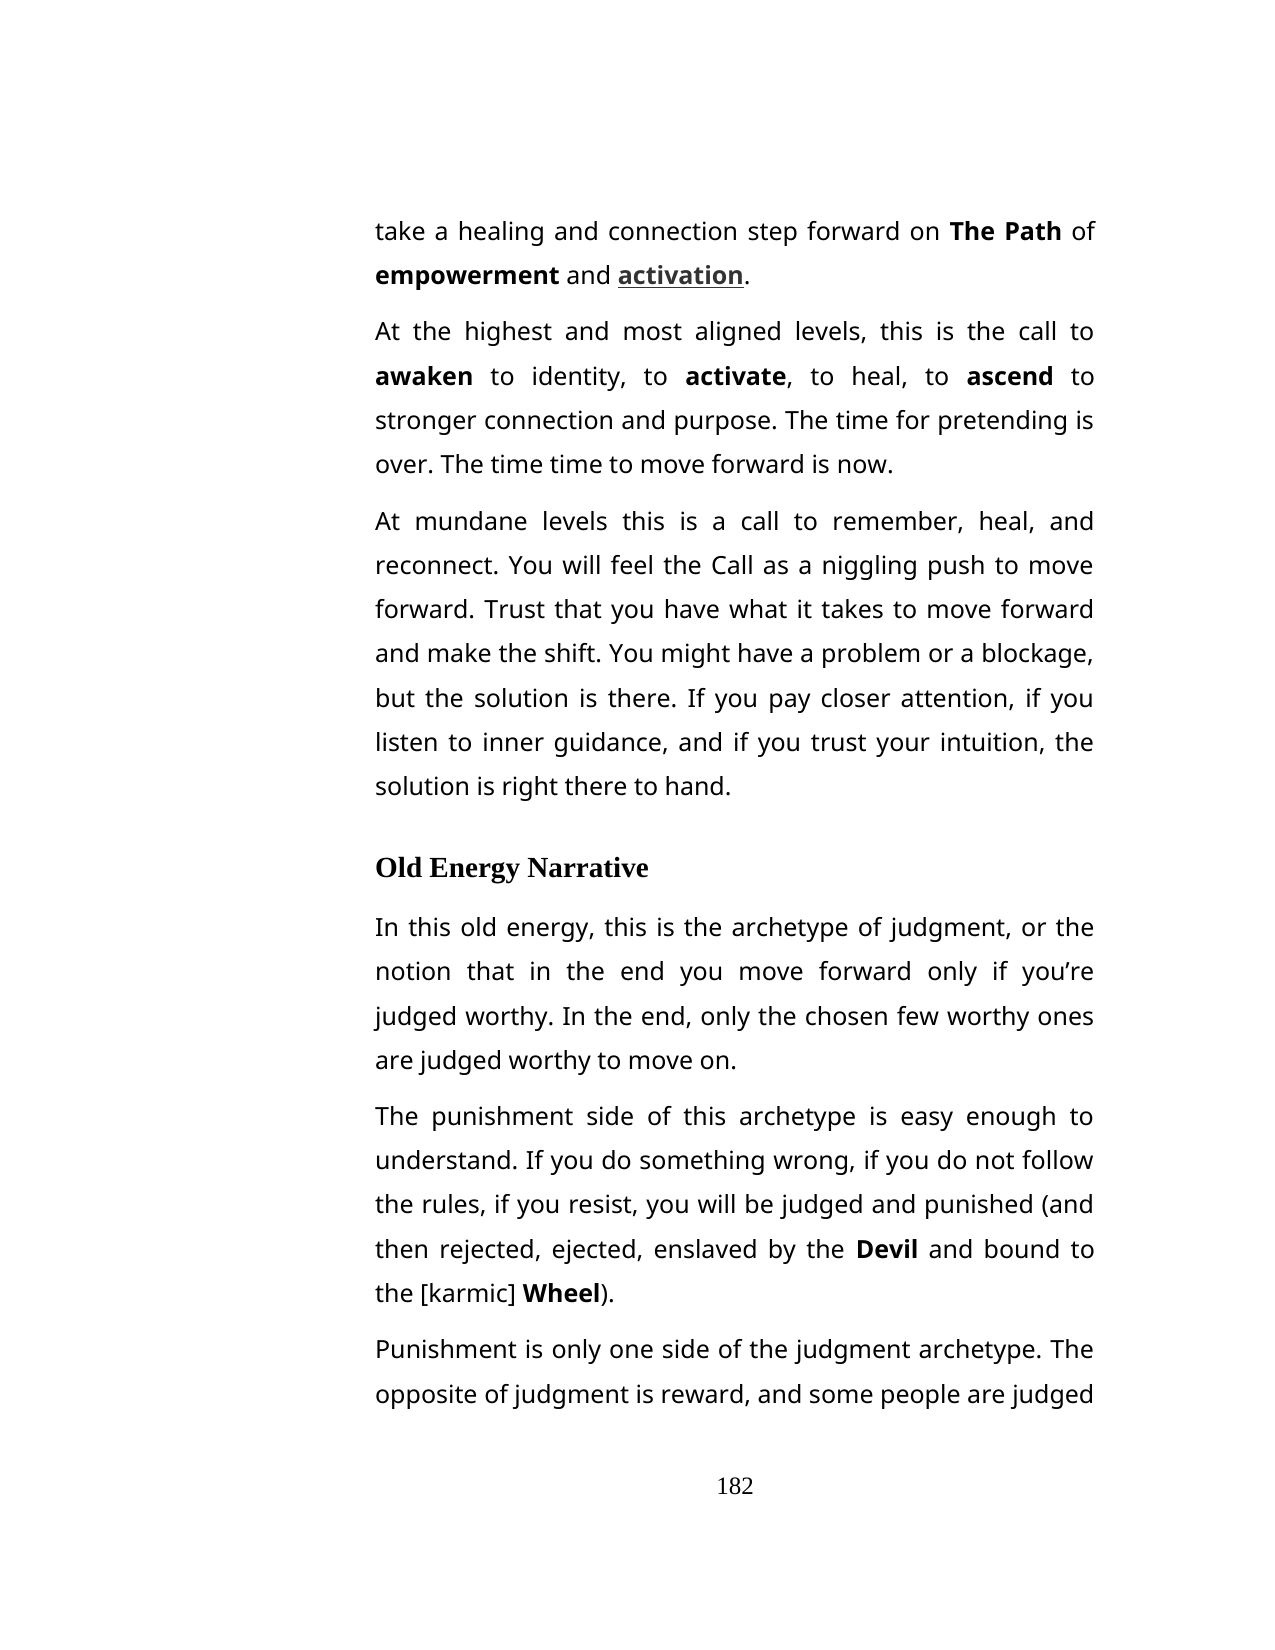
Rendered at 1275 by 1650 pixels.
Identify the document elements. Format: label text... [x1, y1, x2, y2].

text At the highest and most aligned levels, this is the call to awaken to identity, to activate, to heal, to ascend to stronger connection and purpose. The time for pretending is over. The time time to move forward is now. [375, 314, 1095, 481]
text take a healing and connection step forward on The Path of empowerment and activation. [375, 213, 1095, 292]
subtitle Old Energy Narrative [375, 851, 1095, 884]
text Punishment is only one side of the judgment archetype. The opposite of judgment is reward, and some people are judged [375, 1332, 1095, 1410]
text The punishment side of this archetype is easy enough to understand. If you do something wrong, if you do not follow the rules, if you resist, you will be judged and punished (and then rejected, ejected, enslaved by the Devil and bound to the [karmic] Wheel). [375, 1099, 1095, 1310]
text In this old energy, this is the archetype of judgment, or the notion that in the end you move forward only if you’re judged worthy. In the end, only the chosen few worthy ones are judged worthy to move on. [375, 909, 1095, 1076]
text At mundane levels this is a call to remember, heal, and reconnect. You will feel the Call as a niggling push to move forward. Trust that you have what it takes to move forward and make the shift. You might have a problem or a blockage, but the solution is there. If you pay closer attention, if you listen to inner guidance, and if you trust your intuition, the solution is right there to hand. [375, 503, 1095, 803]
